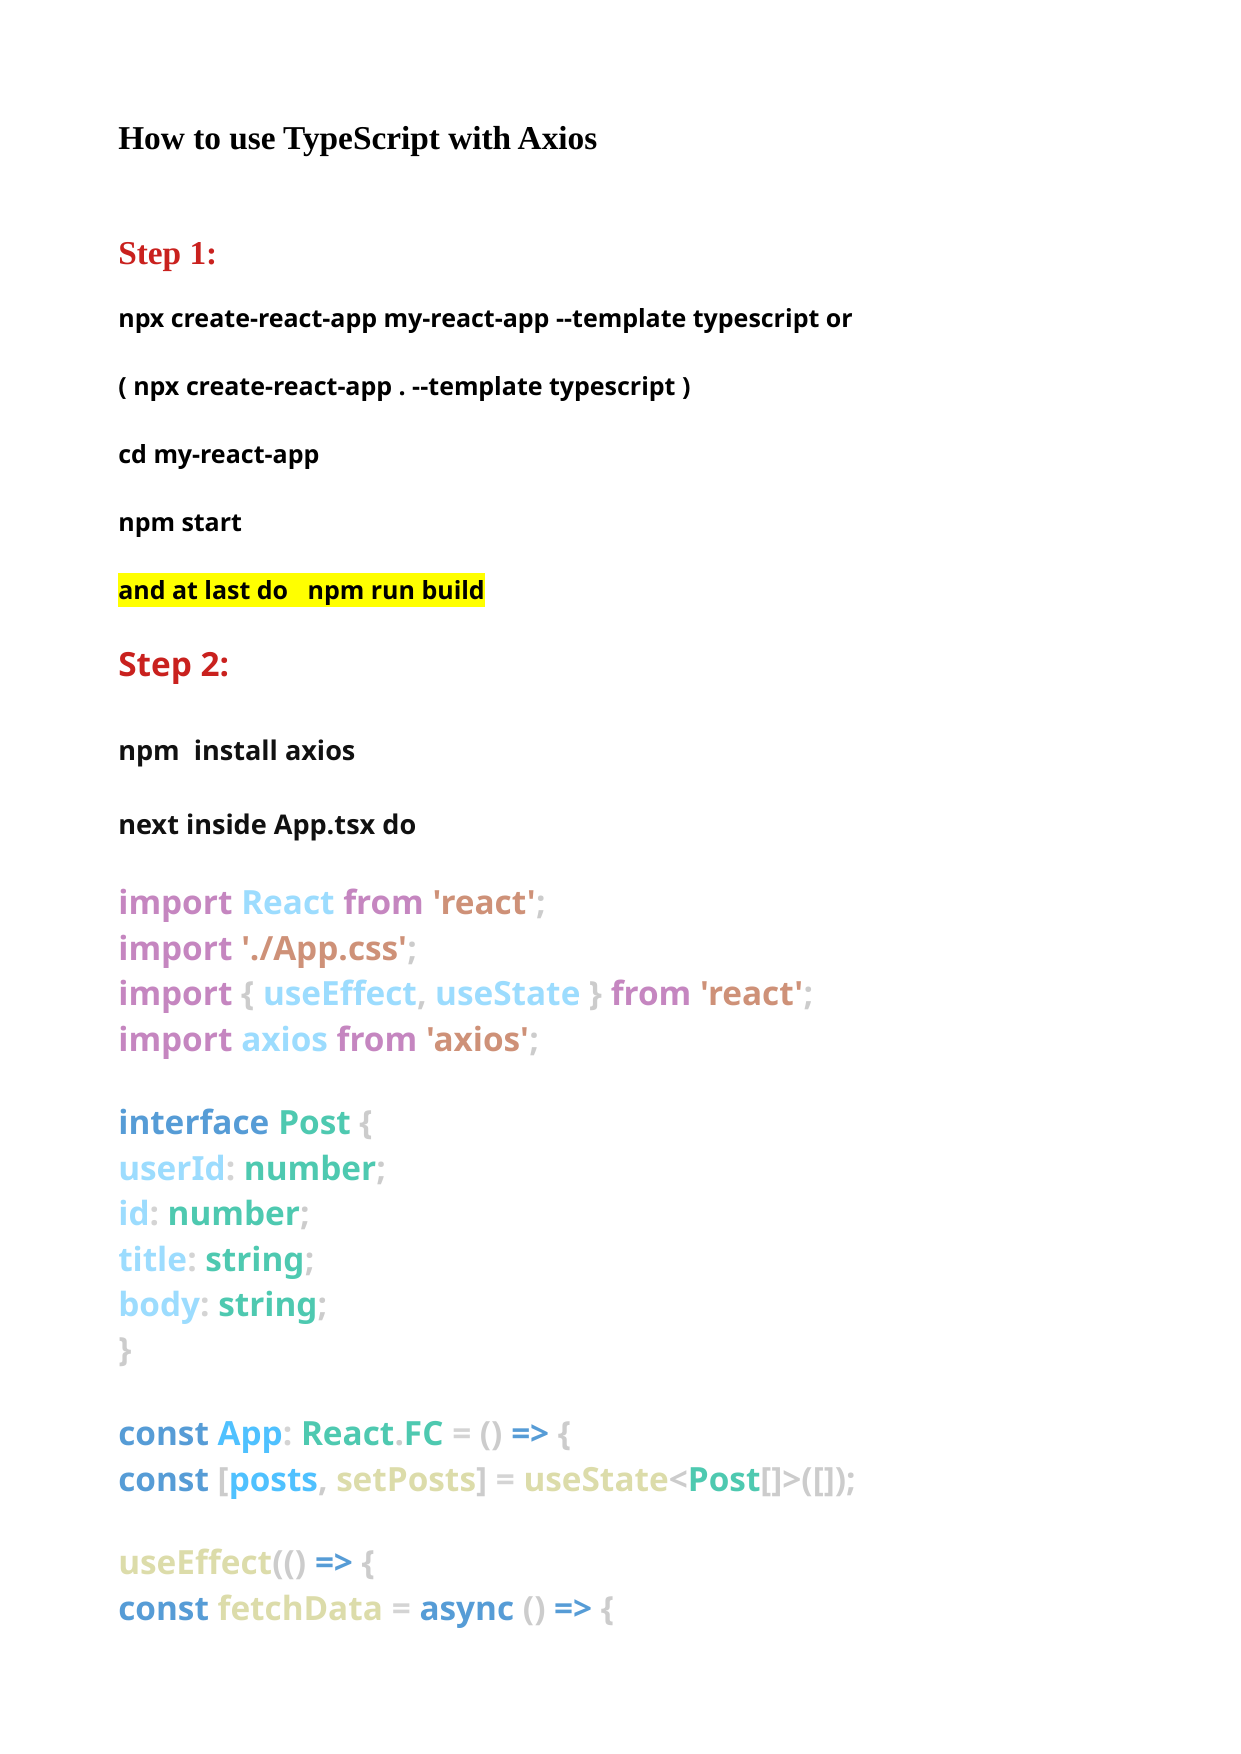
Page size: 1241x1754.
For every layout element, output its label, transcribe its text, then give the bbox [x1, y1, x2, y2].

text useEffect(() => { [118, 1539, 1122, 1584]
text How to use TypeScript with Axios [118, 118, 1122, 156]
text cd my-react-app [118, 436, 1122, 471]
text npx create-react-app my-react-app --template typescript or [118, 300, 1122, 334]
text Step 1: [118, 233, 1122, 271]
text import React from 'react'; [118, 879, 1122, 924]
text title: string; [118, 1235, 1122, 1281]
text Step 2: [118, 641, 1122, 686]
text import { useEffect, useState } from 'react'; [118, 970, 1122, 1015]
text userId: number; [118, 1144, 1122, 1190]
text npm install axios [118, 732, 1122, 768]
text interface Post { [118, 1099, 1122, 1144]
text next inside App.tsx do [118, 805, 1122, 842]
text npm start [118, 504, 1122, 539]
text import axios from 'axios'; [118, 1015, 1122, 1061]
text const fetchData = async () => { [118, 1584, 1122, 1630]
text ( npx create-react-app . --template typescript ) [118, 368, 1122, 402]
text } [118, 1326, 1122, 1372]
text import './App.css'; [118, 924, 1122, 970]
text body: string; [118, 1281, 1122, 1326]
text const App: React.FC = () => { [118, 1410, 1122, 1455]
text const [posts, setPosts] = useState<Post[]>([]); [118, 1455, 1122, 1501]
text and at last do npm run build [118, 573, 1122, 607]
text id: number; [118, 1190, 1122, 1235]
